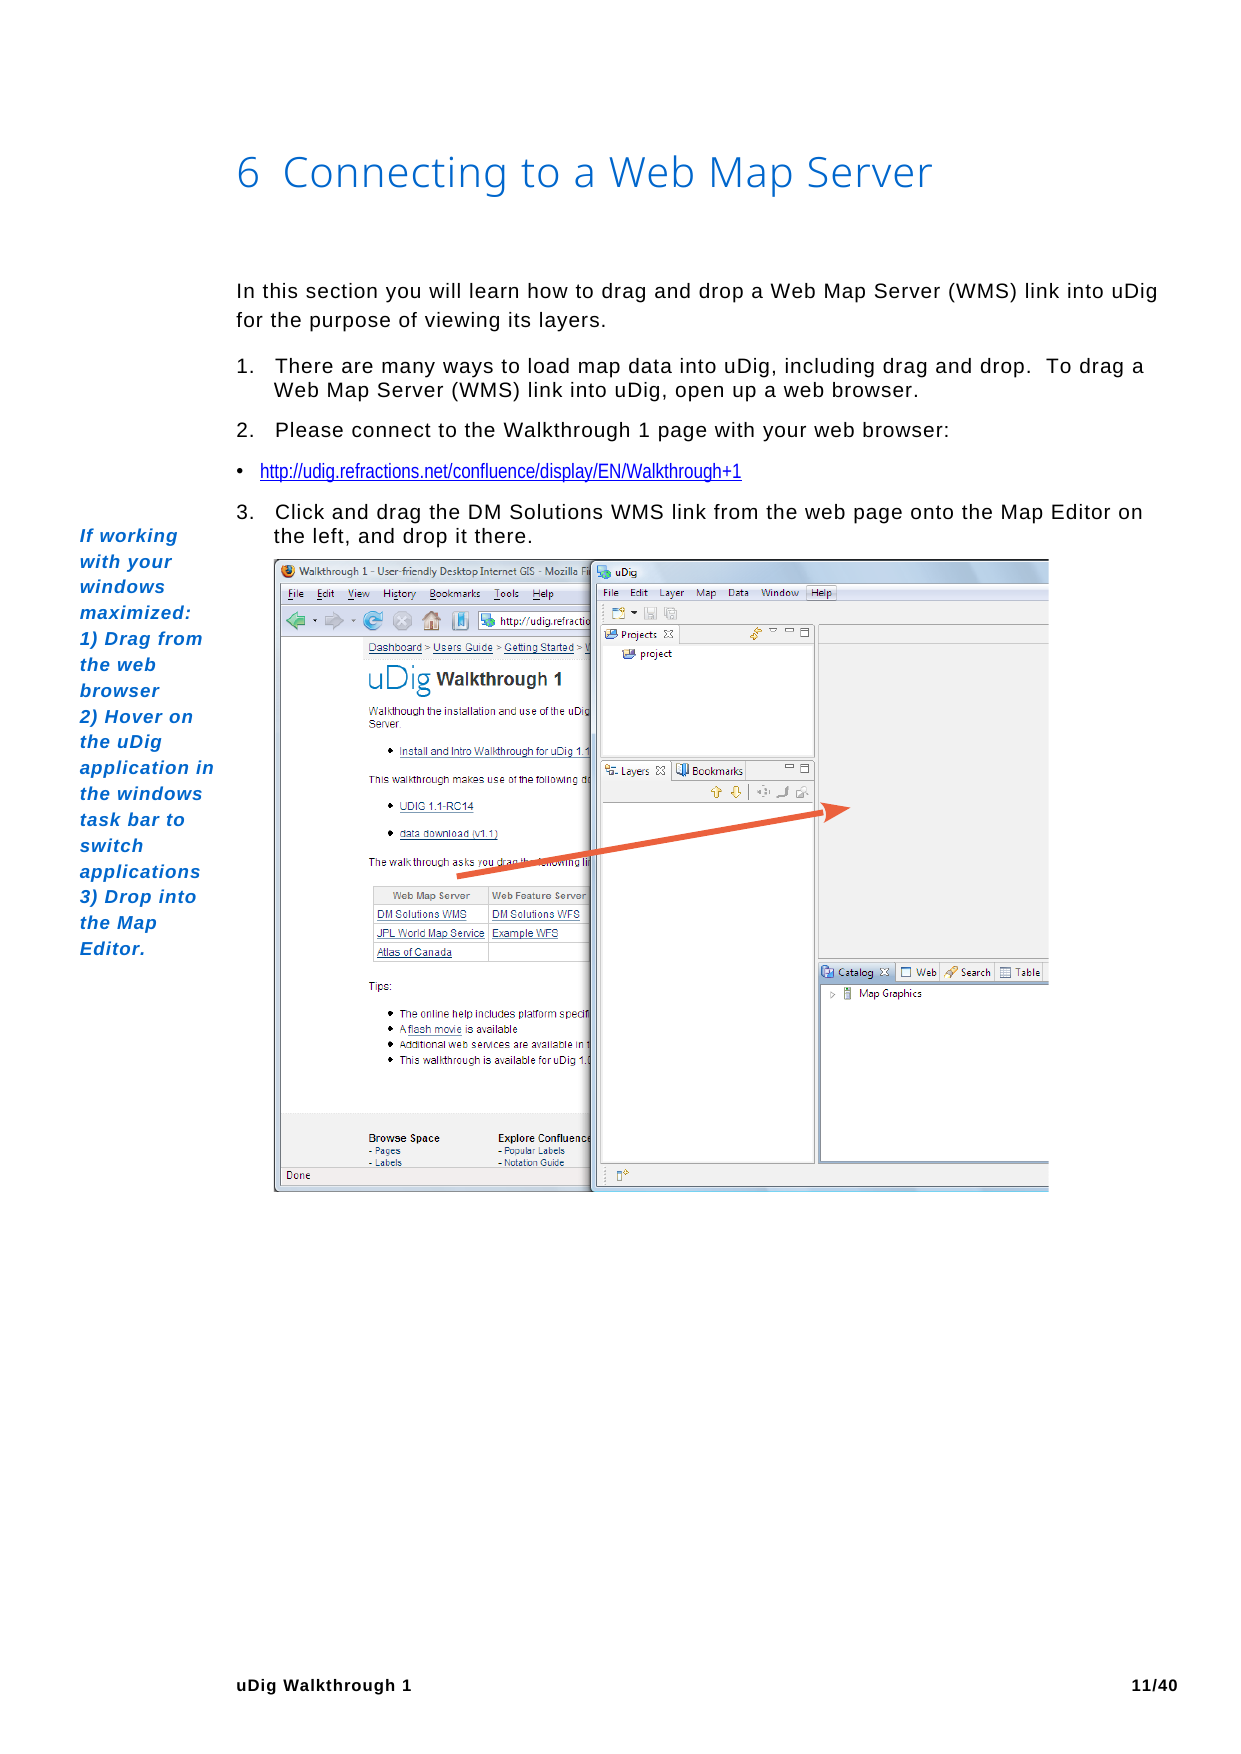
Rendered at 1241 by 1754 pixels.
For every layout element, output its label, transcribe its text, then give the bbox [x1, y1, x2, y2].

text In this section you will learn how to drag and drop a Web Map Server (WMS) link into uDig for the purpose of viewing its layers. [236, 279, 1181, 332]
picture [273, 559, 1049, 1192]
subtitle Connecting to a Web Map Server [236, 143, 1181, 200]
list There are many ways to load map data into uDig, including drag and drop. To drag a Web Map Server (WMS) link into uDig, open up a web browser. [236, 354, 1181, 402]
list If working with your windows maximized: 1) Drag from the web browser 2) Hover on the uDig application in the windows task bar to switch applications 3) Drop into the Map Editor. [79, 525, 218, 959]
list http://udig.refractions.net/confluence/display/EN/Walkthrough+1 [236, 459, 1181, 483]
list Please connect to the Walkthrough 1 page with your web browser: [236, 418, 1181, 442]
list Click and drag the DM Solutions WMS link from the web page onto the Map Editor on the left, and drop it there. [236, 499, 1181, 1203]
